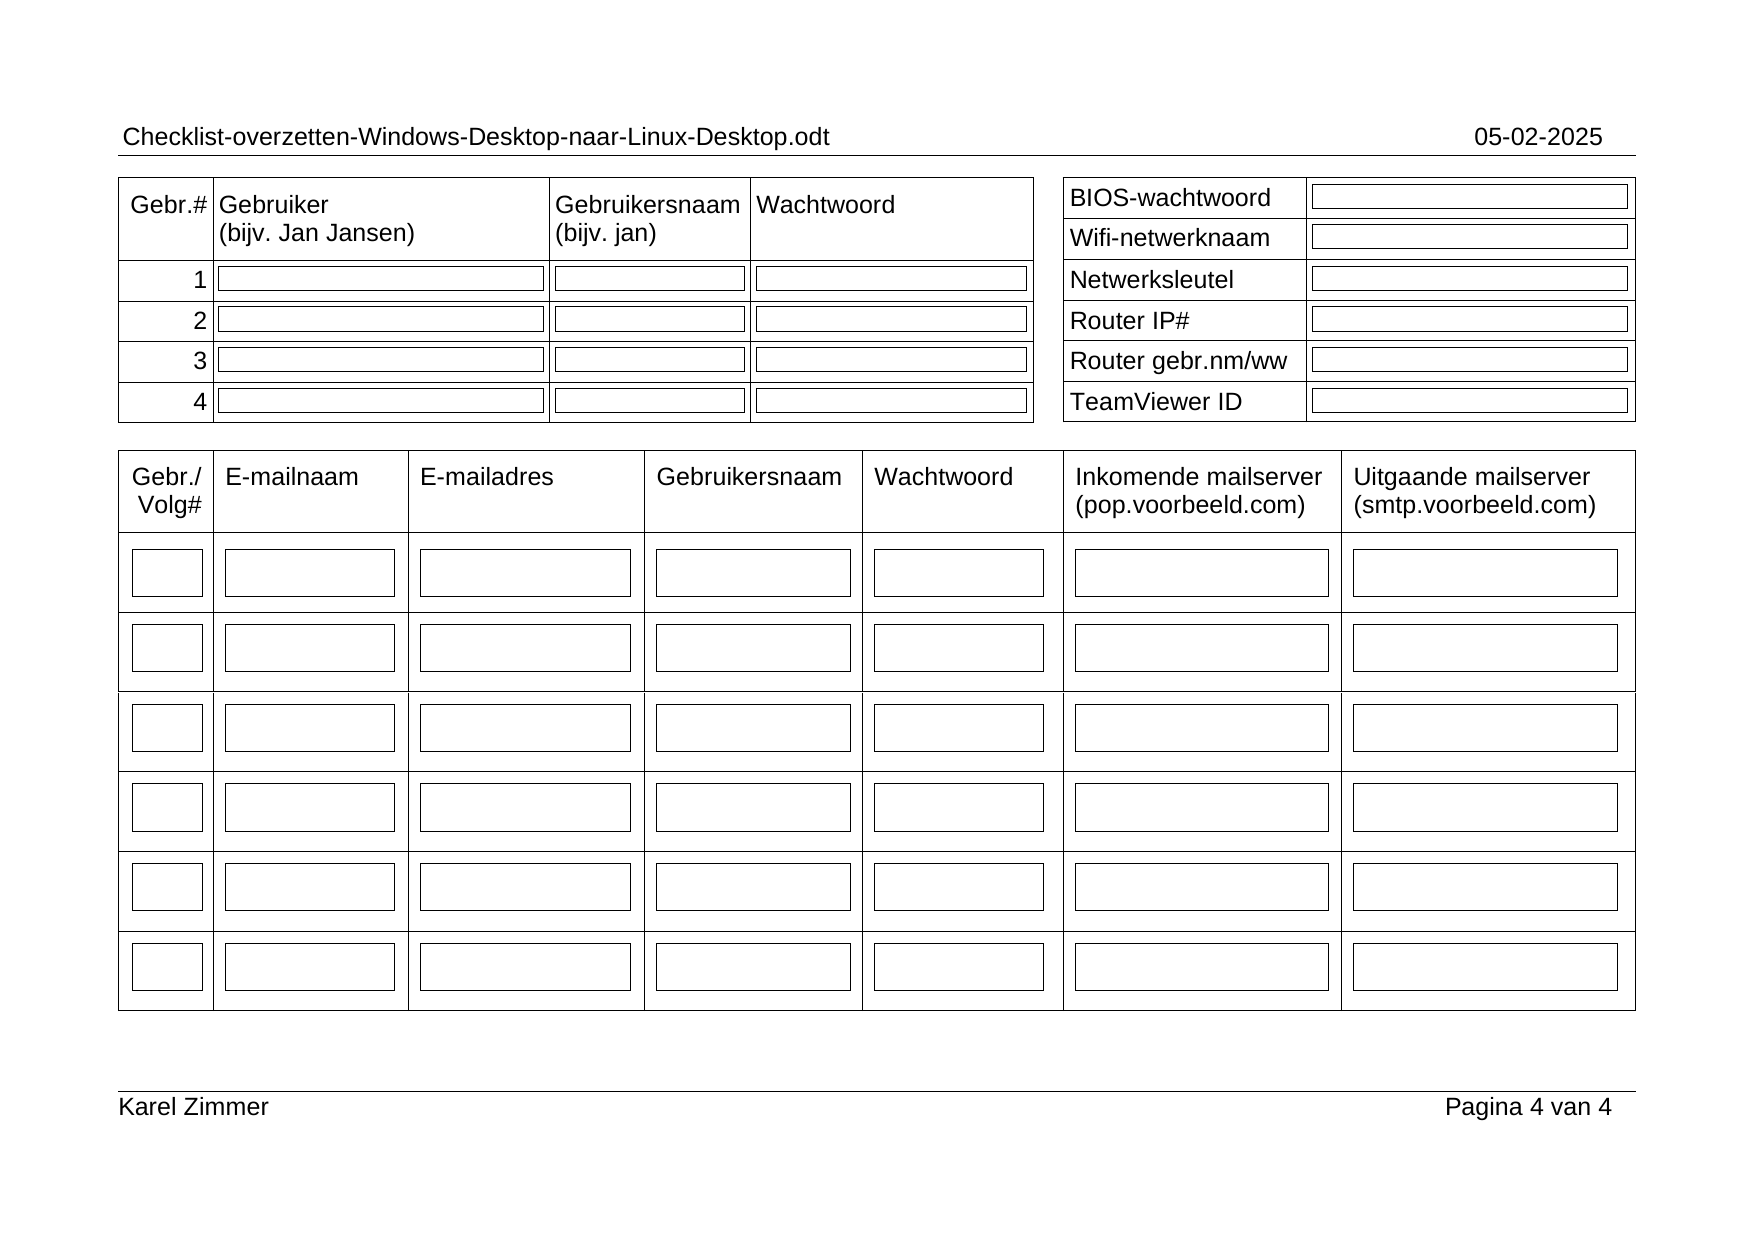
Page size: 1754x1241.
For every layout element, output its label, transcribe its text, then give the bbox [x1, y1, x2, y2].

table_cell [863, 533, 1063, 612]
table_cell [751, 383, 1033, 422]
table_cell [1307, 219, 1635, 259]
table_cell [863, 693, 1063, 771]
table_header [1307, 178, 1635, 218]
table_cell 4 [119, 383, 213, 422]
table_header Gebr.# [119, 178, 213, 260]
table_cell [214, 932, 408, 1010]
table_cell [1342, 852, 1635, 931]
table_cell [214, 533, 408, 612]
table_cell [645, 852, 862, 931]
table_cell [751, 261, 1033, 301]
table_cell [1307, 341, 1635, 381]
table_cell [214, 383, 549, 422]
table_cell [409, 772, 644, 851]
table_cell Netwerksleutel [1064, 260, 1306, 300]
table_cell [863, 613, 1063, 691]
table_cell [119, 852, 213, 931]
table_header E-mailnaam [214, 451, 408, 532]
table_cell [119, 693, 213, 771]
table_cell Wifi-netwerknaam [1064, 219, 1306, 259]
table_cell [1307, 301, 1635, 340]
table_cell [214, 302, 549, 341]
table_cell [1342, 772, 1635, 851]
table_cell 3 [119, 342, 213, 382]
table_cell [409, 693, 644, 771]
table_cell Router IP# [1064, 301, 1306, 340]
table_cell [863, 932, 1063, 1010]
table_header Inkomende mailserver (pop.voorbeeld.com) [1064, 451, 1341, 532]
table_header [1034, 177, 1063, 219]
table_cell [550, 383, 750, 422]
table_cell [1064, 852, 1341, 931]
table_cell [1064, 693, 1341, 771]
table_cell [1342, 613, 1635, 691]
table_cell [409, 932, 644, 1010]
table_cell [1064, 932, 1341, 1010]
table_cell [214, 613, 408, 691]
table_cell [1034, 341, 1063, 382]
table_cell [751, 302, 1033, 341]
table_cell [863, 772, 1063, 851]
table_header BIOS-wachtwoord [1064, 178, 1306, 218]
table_cell [409, 533, 644, 612]
table_header Gebruikersnaam [645, 451, 862, 532]
table_cell 2 [119, 302, 213, 341]
table_header Uitgaande mailserver (smtp.voorbeeld.com) [1342, 451, 1635, 532]
table_cell [119, 932, 213, 1010]
table_cell [863, 852, 1063, 931]
table_header Gebruikersnaam (bijv. jan) [550, 178, 750, 260]
table_cell [1034, 382, 1063, 422]
table_cell [1064, 613, 1341, 691]
table_cell [1064, 533, 1341, 612]
table_cell [1034, 301, 1063, 341]
table_header E-mailadres [409, 451, 644, 532]
table_cell [409, 613, 644, 691]
table_cell [1307, 382, 1635, 421]
table_cell [214, 852, 408, 931]
table_cell [409, 852, 644, 931]
table_cell [214, 261, 549, 301]
table_cell [119, 613, 213, 691]
table_header Wachtwoord [863, 451, 1063, 532]
table_cell [214, 342, 549, 382]
table_cell [1034, 260, 1063, 301]
table_cell [1342, 932, 1635, 1010]
table_cell [645, 932, 862, 1010]
table_cell [119, 533, 213, 612]
table_header Gebruiker (bijv. Jan Jansen) [214, 178, 549, 260]
table_cell [214, 772, 408, 851]
table_cell [550, 261, 750, 301]
table_cell [645, 533, 862, 612]
table_cell [1034, 219, 1063, 260]
table_cell [751, 342, 1033, 382]
table_cell [1307, 260, 1635, 300]
table_cell TeamViewer ID [1064, 382, 1306, 421]
table_cell [1342, 693, 1635, 771]
table_cell [645, 693, 862, 771]
table_cell [214, 693, 408, 771]
table_cell [1064, 772, 1341, 851]
table_cell 1 [119, 261, 213, 301]
table_cell [645, 613, 862, 691]
table_header Wachtwoord [751, 178, 1033, 260]
table_cell [550, 342, 750, 382]
table_cell [550, 302, 750, 341]
table_cell [119, 772, 213, 851]
table_cell [645, 772, 862, 851]
table_header Gebr./Volg# [119, 451, 213, 532]
table_cell [1342, 533, 1635, 612]
table_cell Router gebr.nm/ww [1064, 341, 1306, 381]
